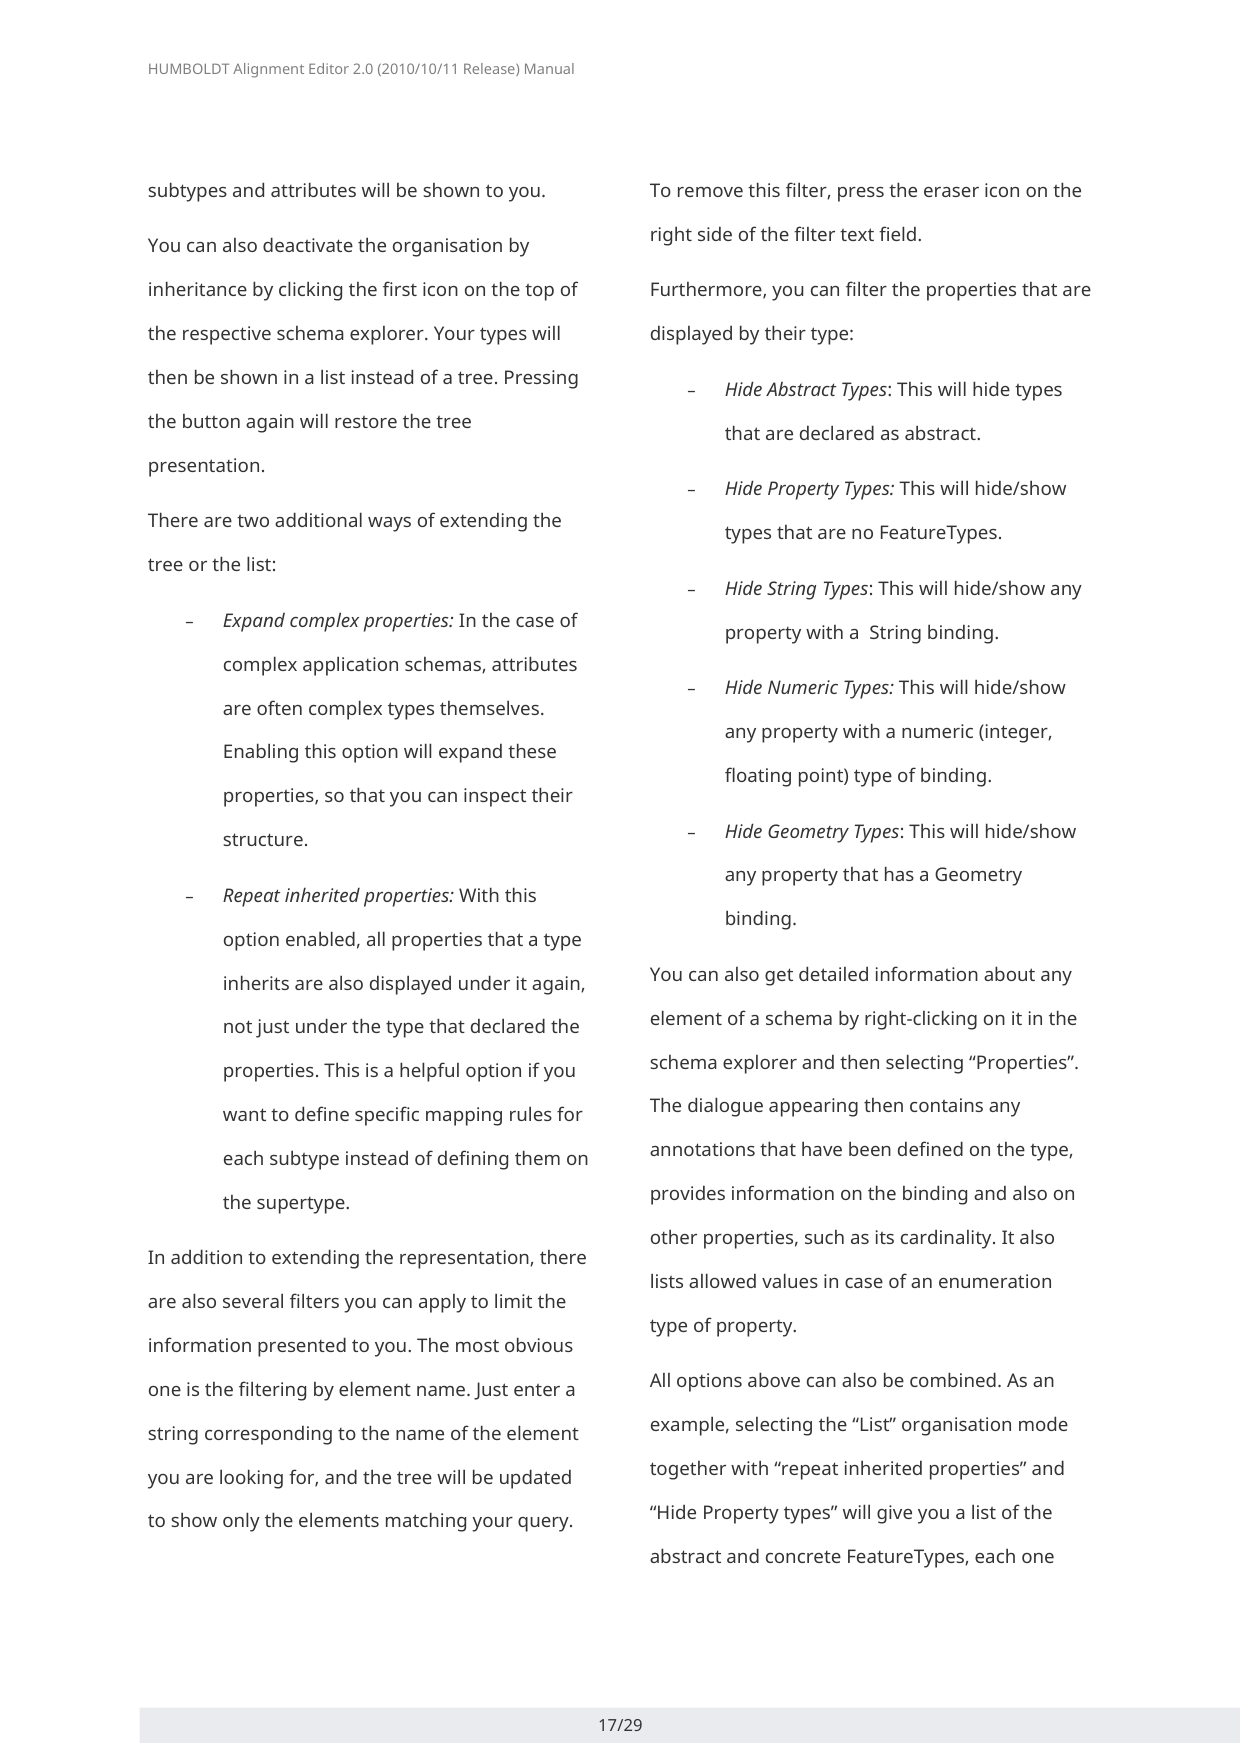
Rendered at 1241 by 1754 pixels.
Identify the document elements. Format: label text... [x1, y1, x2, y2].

list Hide String Types: This will hide/show any property with a String binding. [687, 575, 1092, 644]
text Furthermore, you can filter the properties that are displayed by their type: [649, 277, 1092, 346]
text To remove this filter, press the eraser icon on the right side of the filter text field. [649, 177, 1092, 247]
text In addition to extending the representation, there are also several filters you can apply to limit the information presented to you. The most obvious one is the filtering by element name. Just enter a string corresponding to the name of the element you are looking for, and the tree will be updated to show only the elements matching your query. [148, 1245, 591, 1533]
list Hide Abstract Types: This will hide types that are declared as abstract. [687, 376, 1092, 446]
list Hide Numeric Types: This will hide/show any property with a numeric (integer, floating point) type of binding. [687, 674, 1092, 788]
list Expand complex properties: In the case of complex application schemas, attributes are often complex types themselves. Enabling this option will expand these properties, so that you can inspect their structure. [185, 607, 591, 852]
list Hide Property Types: This will hide/show types that are no FeatureTypes. [687, 476, 1092, 545]
text You can also deactivate the organisation by inheritance by clicking the first icon on the top of the respective schema explorer. Your types will then be shown in a list instead of a tree. Pressing the button again will restore the tree presentation. [148, 233, 591, 478]
text subtypes and attributes will be shown to you. [148, 177, 591, 203]
list Hide Geometry Types: This will hide/show any property that has a Geometry binding. [687, 818, 1092, 931]
text You can also get detailed information about any element of a schema by right-clicking on it in the schema explorer and then selecting “Properties”. The dialogue appearing then contains any annotations that have been defined on the type, provides information on the binding and also on other properties, such as its cardinality. It also lists allowed values in case of an enumeration type of property. [649, 961, 1092, 1338]
text All options above can also be combined. As an example, selecting the “List” organisation mode together with “repeat inherited properties” and “Hide Property types” will give you a list of the abstract and concrete FeatureTypes, each one [649, 1368, 1092, 1569]
list Repeat inherited properties: With this option enabled, all properties that a type inherits are also displayed under it again, not just under the type that declared the properties. This is a helpful option if you want to define specific mapping rules for each subtype instead of defining them on the supertype. [185, 882, 591, 1214]
text There are two additional ways of extending the tree or the list: [148, 508, 591, 577]
